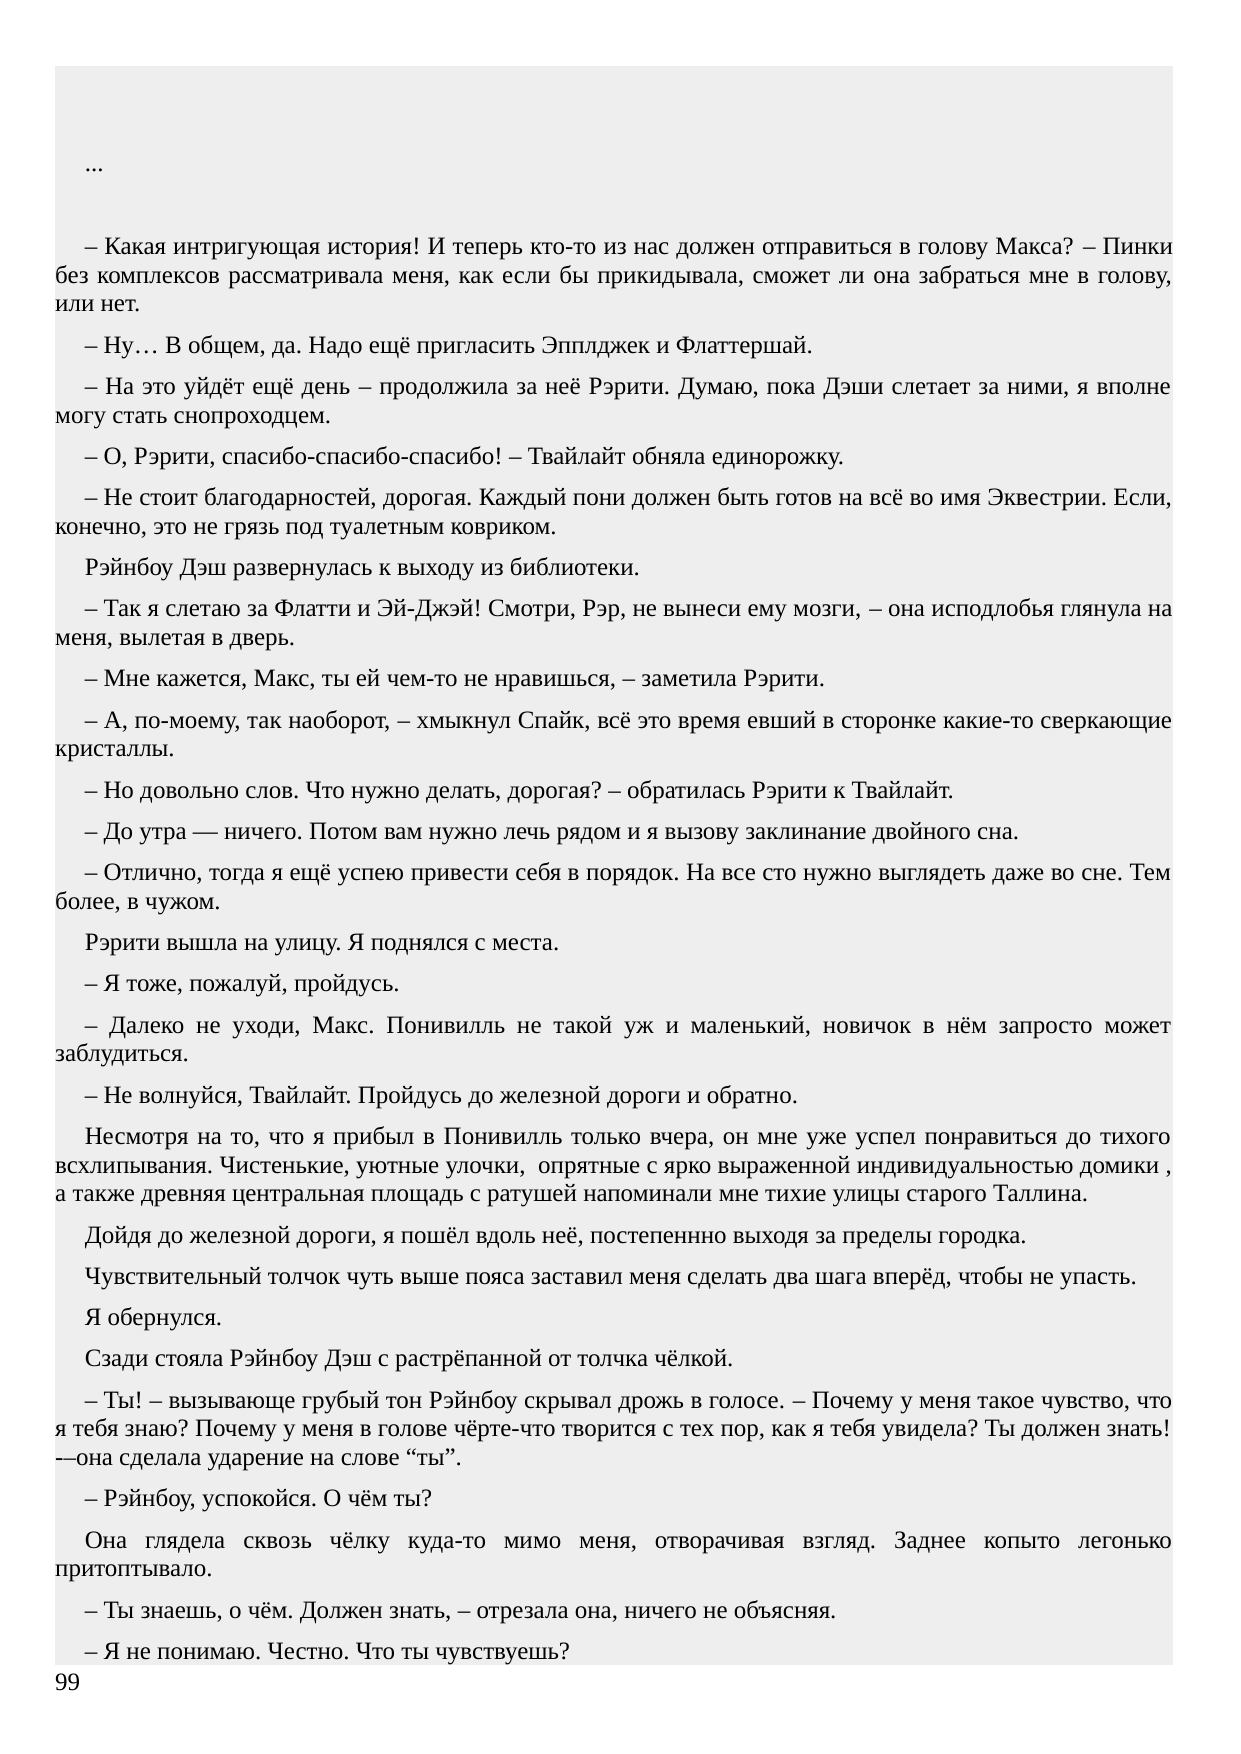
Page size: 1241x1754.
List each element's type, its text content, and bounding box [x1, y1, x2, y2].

text Я обернулся. [55, 1302, 1173, 1331]
text Рэрити вышла на улицу. Я поднялся с места. [55, 927, 1173, 956]
text Она глядела сквозь чёлку куда-то мимо меня, отворачивая взгляд. Заднее копыто легонько притоптывало. [55, 1525, 1173, 1582]
text Чувствительный толчок чуть выше пояса заставил меня сделать два шага вперёд, чтобы не упасть. [55, 1261, 1173, 1290]
text – Я не понимаю. Честно. Что ты чувствуешь? [55, 1636, 1173, 1665]
text – Не стоит благодарностей, дорогая. Каждый пони должен быть готов на всё во имя Эквестрии. Если, конечно, это не грязь под туалетным ковриком. [55, 482, 1173, 540]
text Дойдя до железной дороги, я пошёл вдоль неё, постепеннно выходя за пределы городка. [55, 1220, 1173, 1248]
text – Мне кажется, Макс, ты ей чем-то не нравишься, – заметила Рэрити. [55, 663, 1173, 692]
text – Не волнуйся, Твайлайт. Пройдусь до железной дороги и обратно. [55, 1080, 1173, 1108]
text – Далеко не уходи, Макс. Понивилль не такой уж и маленький, новичок в нём запросто может заблудиться. [55, 1010, 1173, 1067]
text Рэйнбоу Дэш развернулась к выходу из библиотеки. [55, 552, 1173, 581]
text – Рэйнбоу, успокойся. О чём ты? [55, 1483, 1173, 1512]
text – Но довольно слов. Что нужно делать, дорогая? – обратилась Рэрити к Твайлайт. [55, 775, 1173, 803]
text Несмотря на то, что я прибыл в Понивилль только вчера, он мне уже успел понравиться до тихого всхлипывания. Чистенькие, уютные улочки, опрятные с ярко выраженной индивидуальностью домики , а также древняя центральная площадь с ратушей напоминали мне тихие улицы старого Таллина. [55, 1121, 1173, 1207]
text – Отлично, тогда я ещё успею привести себя в порядок. На все сто нужно выглядеть даже во сне. Тем более, в чужом. [55, 857, 1173, 915]
text – Я тоже, пожалуй, пройдусь. [55, 968, 1173, 997]
text – На это уйдёт ещё день – продолжила за неё Рэрити. Думаю, пока Дэши слетает за ними, я вполне могу стать снопроходцем. [55, 371, 1173, 428]
text – До утра — ничего. Потом вам нужно лечь рядом и я вызову заклинание двойного сна. [55, 816, 1173, 845]
text – Какая интригующая история! И теперь кто-то из нас должен отправиться в голову Макса? – Пинки без комплексов рассматривала меня, как если бы прикидывала, сможет ли она забраться мне в голову, или нет. [55, 231, 1173, 317]
text – А, по-моему, так наоборот, – хмыкнул Спайк, всё это время евший в сторонке какие-то сверкающие кристаллы. [55, 705, 1173, 762]
text ... [55, 148, 1173, 177]
text – Ты знаешь, о чём. Должен знать, – отрезала она, ничего не объясняя. [55, 1595, 1173, 1623]
text – Ну… В общем, да. Надо ещё пригласить Эпплджек и Флаттершай. [55, 330, 1173, 358]
text – Так я слетаю за Флатти и Эй-Джэй! Смотри, Рэр, не вынеси ему мозги, – она исподлобья глянула на меня, вылетая в дверь. [55, 593, 1173, 651]
text – О, Рэрити, спасибо-спасибо-спасибо! – Твайлайт обняла единорожку. [55, 441, 1173, 470]
text – Ты! – вызывающе грубый тон Рэйнбоу скрывал дрожь в голосе. – Почему у меня такое чувство, что я тебя знаю? Почему у меня в голове чёрте-что творится с тех пор, как я тебя увидела? Ты должен знать! -–она сделала ударение на слове “ты”. [55, 1385, 1173, 1471]
text Сзади стояла Рэйнбоу Дэш с растрёпанной от толчка чёлкой. [55, 1343, 1173, 1372]
